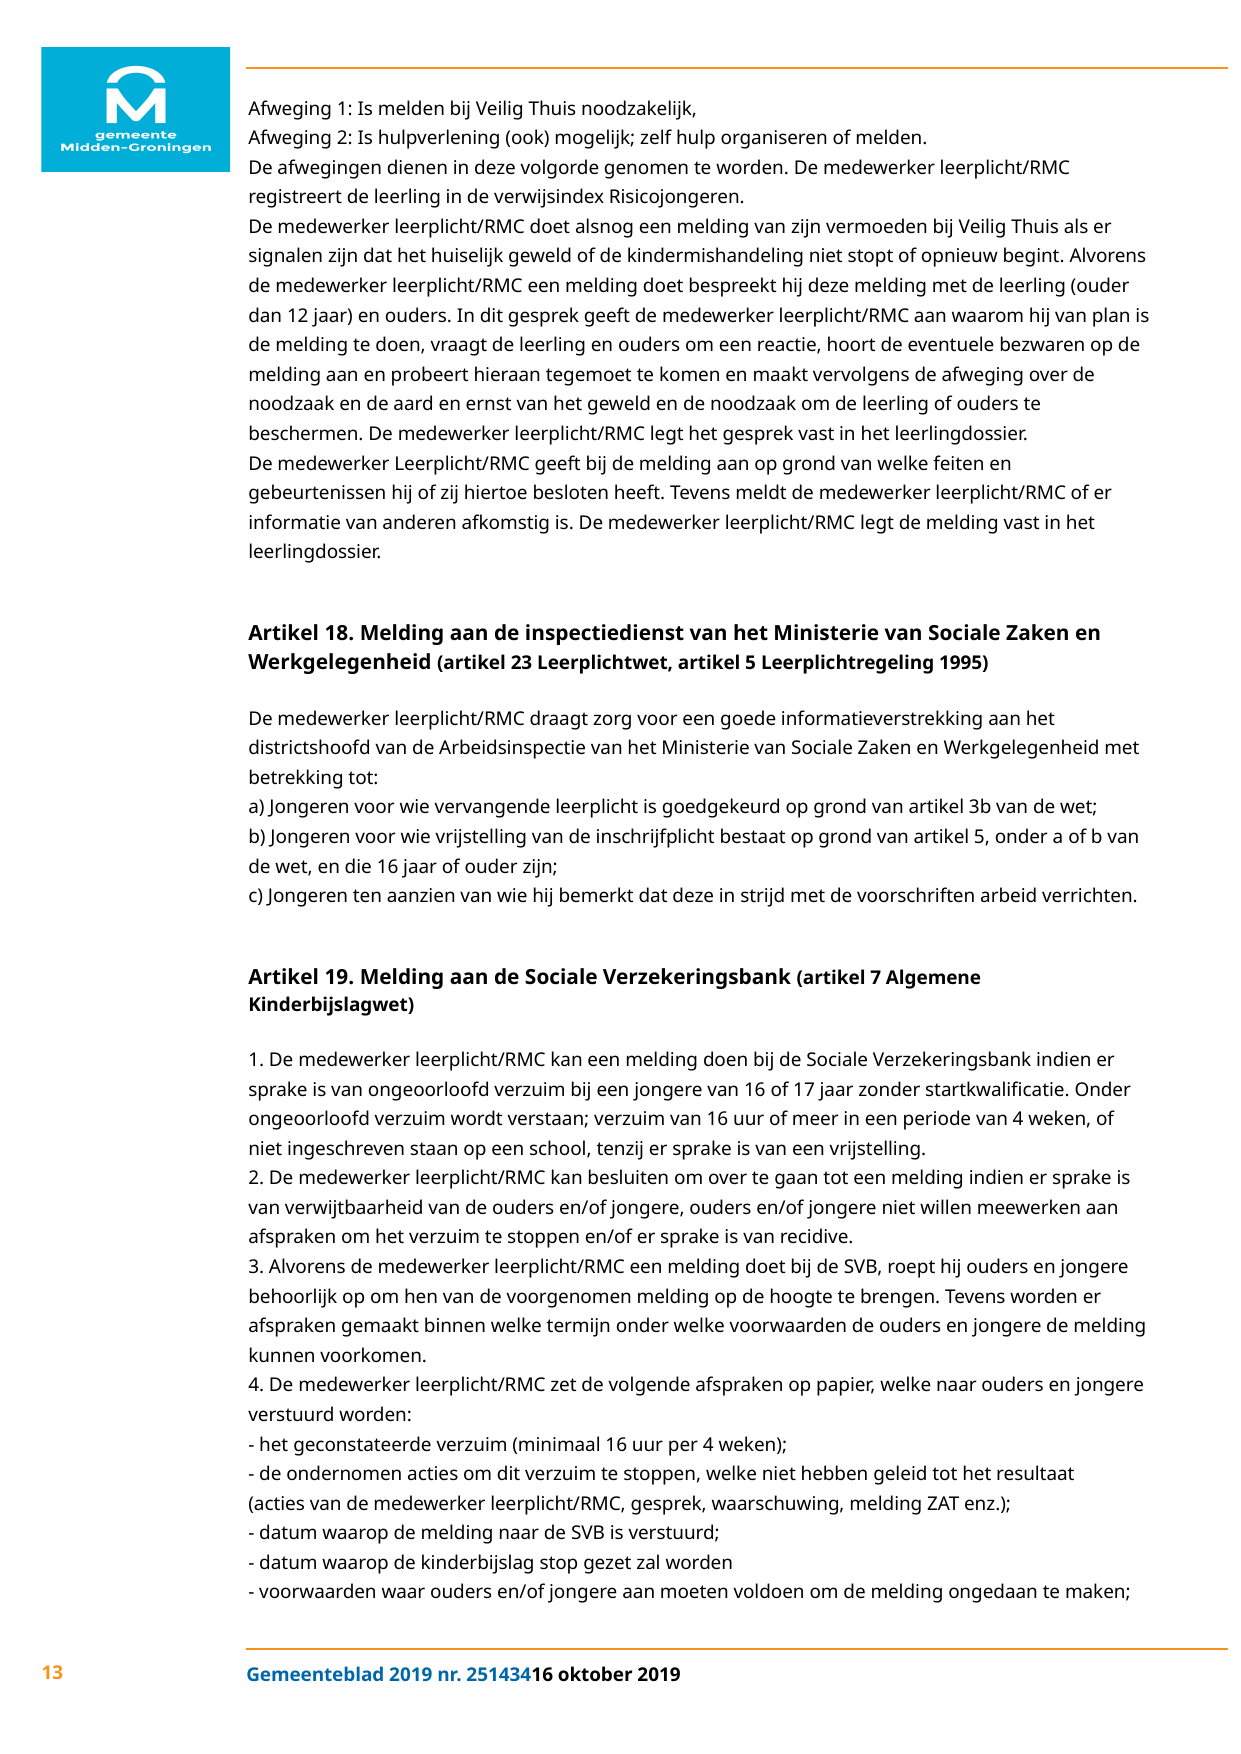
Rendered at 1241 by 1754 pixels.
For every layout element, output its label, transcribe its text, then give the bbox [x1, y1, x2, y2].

text Afweging 1: Is melden bij Veilig Thuis noodzakelijk, [248, 95, 1152, 121]
text (acties van de medewerker leerplicht/RMC, gesprek, waarschuwing, melding ZAT enz.); [248, 1490, 1152, 1516]
text - datum waarop de melding naar de SVB is verstuurd; [248, 1519, 1152, 1545]
text c) Jongeren ten aanzien van wie hij bemerkt dat deze in strijd met de voorschriften arbeid verrichten. [248, 882, 1152, 908]
text a) Jongeren voor wie vervangende leerplicht is goedgekeurd op grond van artikel 3b van de wet; [248, 794, 1152, 819]
text 4. De medewerker leerplicht/RMC zet de volgende afspraken op papier, welke naar ouders en jongere verstuurd worden: [248, 1372, 1152, 1427]
text De afwegingen dienen in deze volgorde genomen te worden. De medewerker leerplicht/RMC registreert de leerling in de verwijsindex Risicojongeren. [248, 154, 1152, 209]
picture [107, 89, 165, 122]
text - voorwaarden waar ouders en/of jongere aan moeten voldoen om de melding ongedaan te maken; [248, 1579, 1152, 1604]
text 3. Alvorens de medewerker leerplicht/RMC een melding doet bij de SVB, roept hij ouders en jongere behoorlijk op om hen van de voorgenomen melding op de hoogte te brengen. Tevens worden er afspraken gemaakt binnen welke termijn onder welke voorwaarden de ouders en jongere de melding kunnen voorkomen. [248, 1253, 1152, 1368]
text Artikel 19. Melding aan de Sociale Verzekeringsbank (artikel 7 Algemene Kinderbijslagwet) [248, 962, 1152, 1017]
text Artikel 18. Melding aan de inspectiedienst van het Ministerie van Sociale Zaken en Werkgelegenheid (artikel 23 Leerplichtwet, artikel 5 Leerplichtregeling 1995) [248, 618, 1152, 675]
text - de ondernomen acties om dit verzuim te stoppen, welke niet hebben geleid tot het resultaat [248, 1460, 1152, 1486]
text 1. De medewerker leerplicht/RMC kan een melding doen bij de Sociale Verzekeringsbank indien er sprake is van ongeoorloofd verzuim bij een jongere van 16 of 17 jaar zonder startkwalificatie. Onder ongeoorloofd verzuim wordt verstaan; verzuim van 16 uur of meer in een periode van 4 weken, of niet ingeschreven staan op een school, tenzij er sprake is van een vrijstelling. [248, 1046, 1152, 1161]
text De medewerker leerplicht/RMC draagt zorg voor een goede informatieverstrekking aan het districtshoofd van de Arbeidsinspectie van het Ministerie van Sociale Zaken en Werkgelegenheid met betrekking tot: [248, 705, 1152, 790]
text - het geconstateerde verzuim (minimaal 16 uur per 4 weken); [248, 1431, 1152, 1457]
text De medewerker leerplicht/RMC doet alsnog een melding van zijn vermoeden bij Veilig Thuis als er signalen zijn dat het huiselijk geweld of de kindermishandeling niet stopt of opnieuw begint. Alvorens de medewerker leerplicht/RMC een melding doet bespreekt hij deze melding met de leerling (ouder dan 12 jaar) en ouders. In dit gesprek geeft de medewerker leerplicht/RMC aan waarom hij van plan is de melding te doen, vraagt de leerling en ouders om een reactie, hoort de eventuele bezwaren op de melding aan en probeert hieraan tegemoet te komen en maakt vervolgens de afweging over de noodzaak en de aard en ernst van het geweld en de noodzaak om de leerling of ouders te beschermen. De medewerker leerplicht/RMC legt het gesprek vast in het leerlingdossier. [248, 213, 1152, 446]
picture [184, 146, 190, 153]
text 2. De medewerker leerplicht/RMC kan besluiten om over te gaan tot een melding indien er sprake is van verwijtbaarheid van de ouders en/of jongere, ouders en/of jongere niet willen meewerken aan afspraken om het verzuim te stoppen en/of er sprake is van recidive. [248, 1164, 1152, 1249]
text Afweging 2: Is hulpverlening (ook) mogelijk; zelf hulp organiseren of melden. [248, 124, 1152, 150]
text De medewerker Leerplicht/RMC geeft bij de melding aan op grond van welke feiten en gebeurtenissen hij of zij hiertoe besloten heeft. Tevens meldt de medewerker leerplicht/RMC of er informatie van anderen afkomstig is. De medewerker leerplicht/RMC legt de melding vast in het leerlingdossier. [248, 450, 1152, 564]
picture [108, 66, 164, 82]
text - datum waarop de kinderbijslag stop gezet zal worden [248, 1549, 1152, 1575]
text b) Jongeren voor wie vrijstelling van de inschrijfplicht bestaat op grond van artikel 5, onder a of b van de wet, en die 16 jaar of ouder zijn; [248, 823, 1152, 879]
